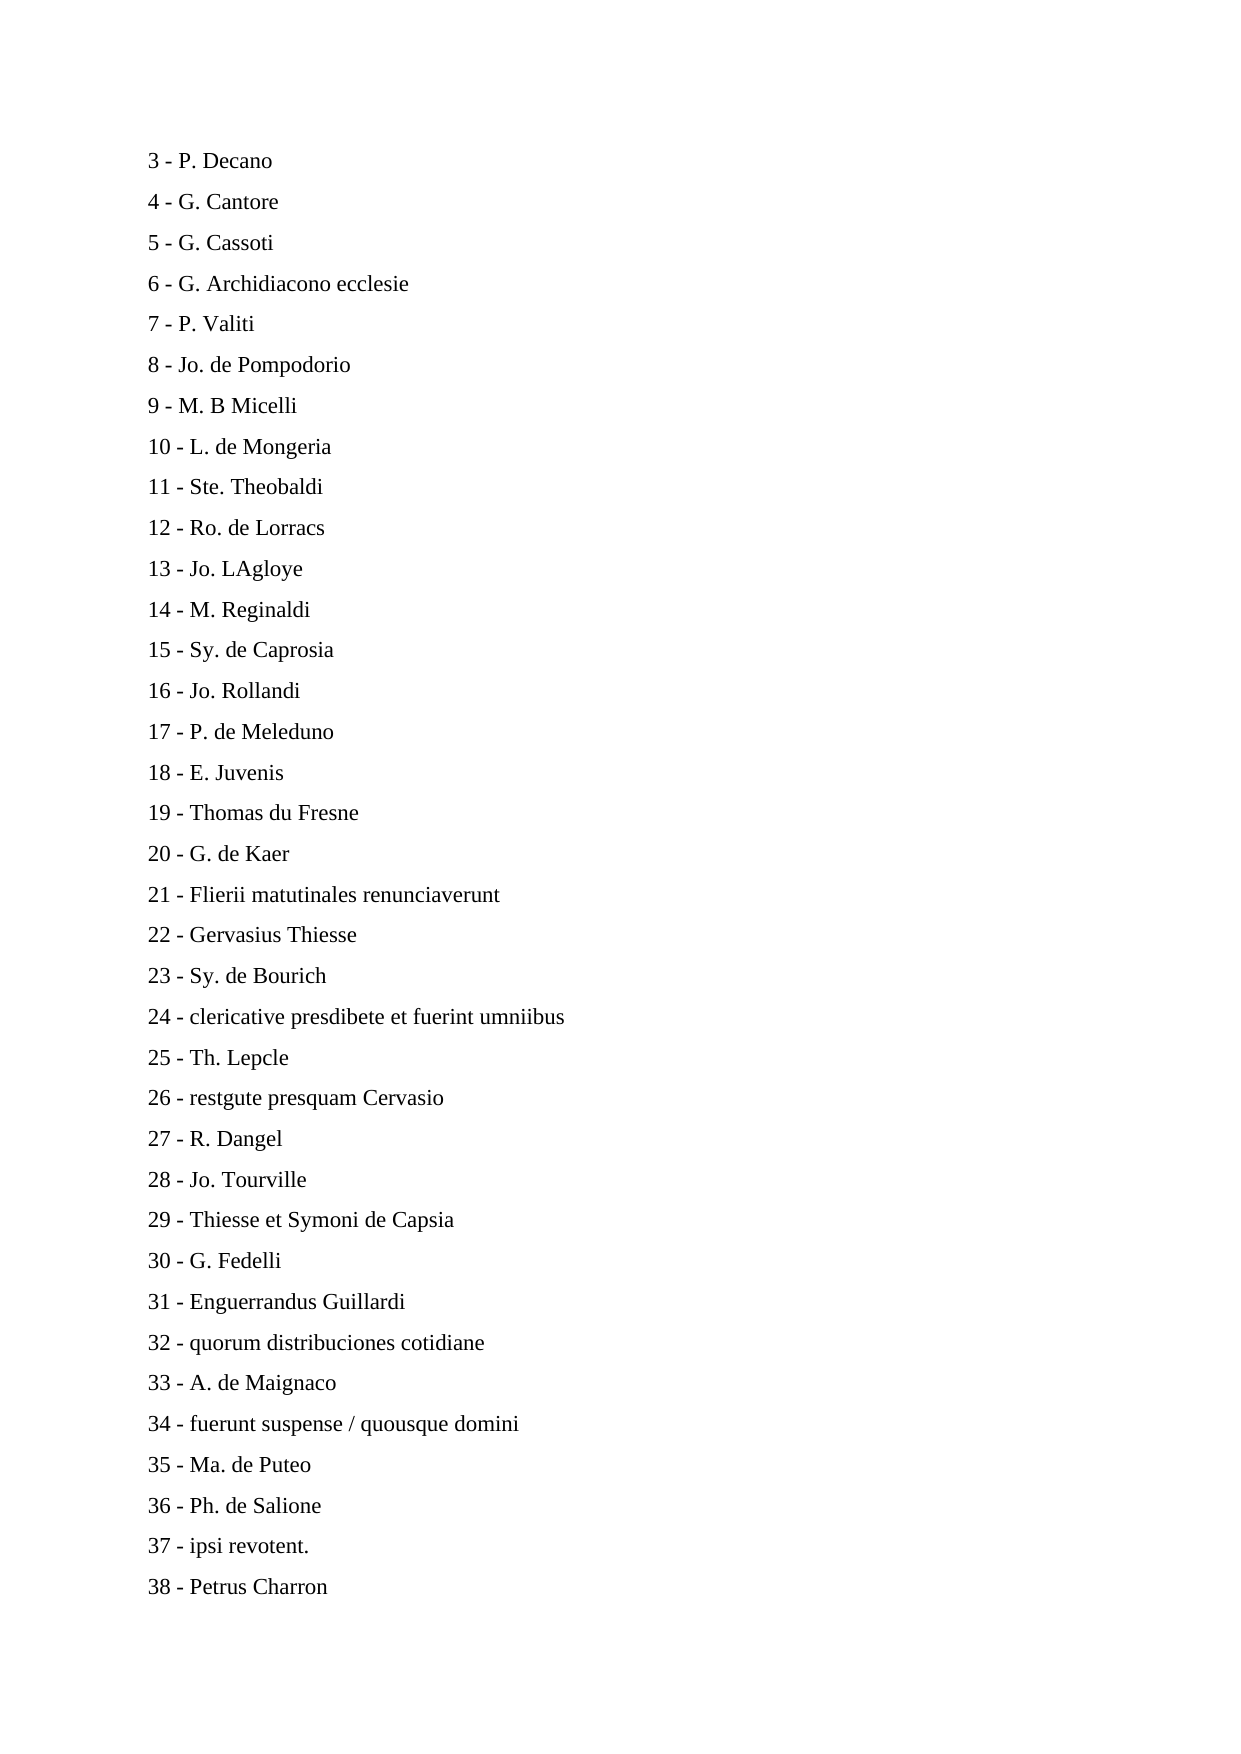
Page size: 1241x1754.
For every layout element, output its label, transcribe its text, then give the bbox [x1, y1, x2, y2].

text 6 - G. Archidiacono ecclesie [148, 270, 1093, 296]
text 21 - Flierii matutinales renunciaverunt [148, 881, 1093, 907]
text 22 - Gervasius Thiesse [148, 921, 1093, 948]
text 35 - Ma. de Puteo [148, 1451, 1093, 1477]
text 19 - Thomas du Fresne [148, 799, 1093, 826]
text 20 - G. de Kaer [148, 840, 1093, 866]
text 36 - Ph. de Salione [148, 1492, 1093, 1518]
text 17 - P. de Meleduno [148, 718, 1093, 744]
text 9 - M. B Micelli [148, 392, 1093, 418]
text 15 - Sy. de Caprosia [148, 636, 1093, 663]
text 29 - Thiesse et Symoni de Capsia [148, 1207, 1093, 1233]
text 26 - restgute presquam Cervasio [148, 1084, 1093, 1111]
text 31 - Enguerrandus Guillardi [148, 1288, 1093, 1314]
text 14 - M. Reginaldi [148, 596, 1093, 622]
text 13 - Jo. LAgloye [148, 555, 1093, 581]
text 10 - L. de Mongeria [148, 433, 1093, 459]
text 3 - P. Decano [148, 148, 1093, 174]
text 33 - A. de Maignaco [148, 1369, 1093, 1396]
text 24 - clericative presdibete et fuerint umniibus [148, 1003, 1093, 1029]
text 30 - G. Fedelli [148, 1247, 1093, 1274]
text 5 - G. Cassoti [148, 229, 1093, 255]
text 16 - Jo. Rollandi [148, 677, 1093, 703]
text 4 - G. Cantore [148, 188, 1093, 215]
text 38 - Petrus Charron [148, 1573, 1093, 1599]
text 25 - Th. Lepcle [148, 1044, 1093, 1070]
text 11 - Ste. Theobaldi [148, 473, 1093, 500]
text 28 - Jo. Tourville [148, 1166, 1093, 1192]
text 8 - Jo. de Pompodorio [148, 351, 1093, 378]
text 12 - Ro. de Lorracs [148, 514, 1093, 541]
text 23 - Sy. de Bourich [148, 962, 1093, 988]
text 18 - E. Juvenis [148, 758, 1093, 785]
text 32 - quorum distribuciones cotidiane [148, 1329, 1093, 1355]
text 27 - R. Dangel [148, 1125, 1093, 1151]
text 7 - P. Valiti [148, 311, 1093, 337]
text 37 - ipsi revotent. [148, 1532, 1093, 1559]
text 34 - fuerunt suspense / quousque domini [148, 1410, 1093, 1437]
